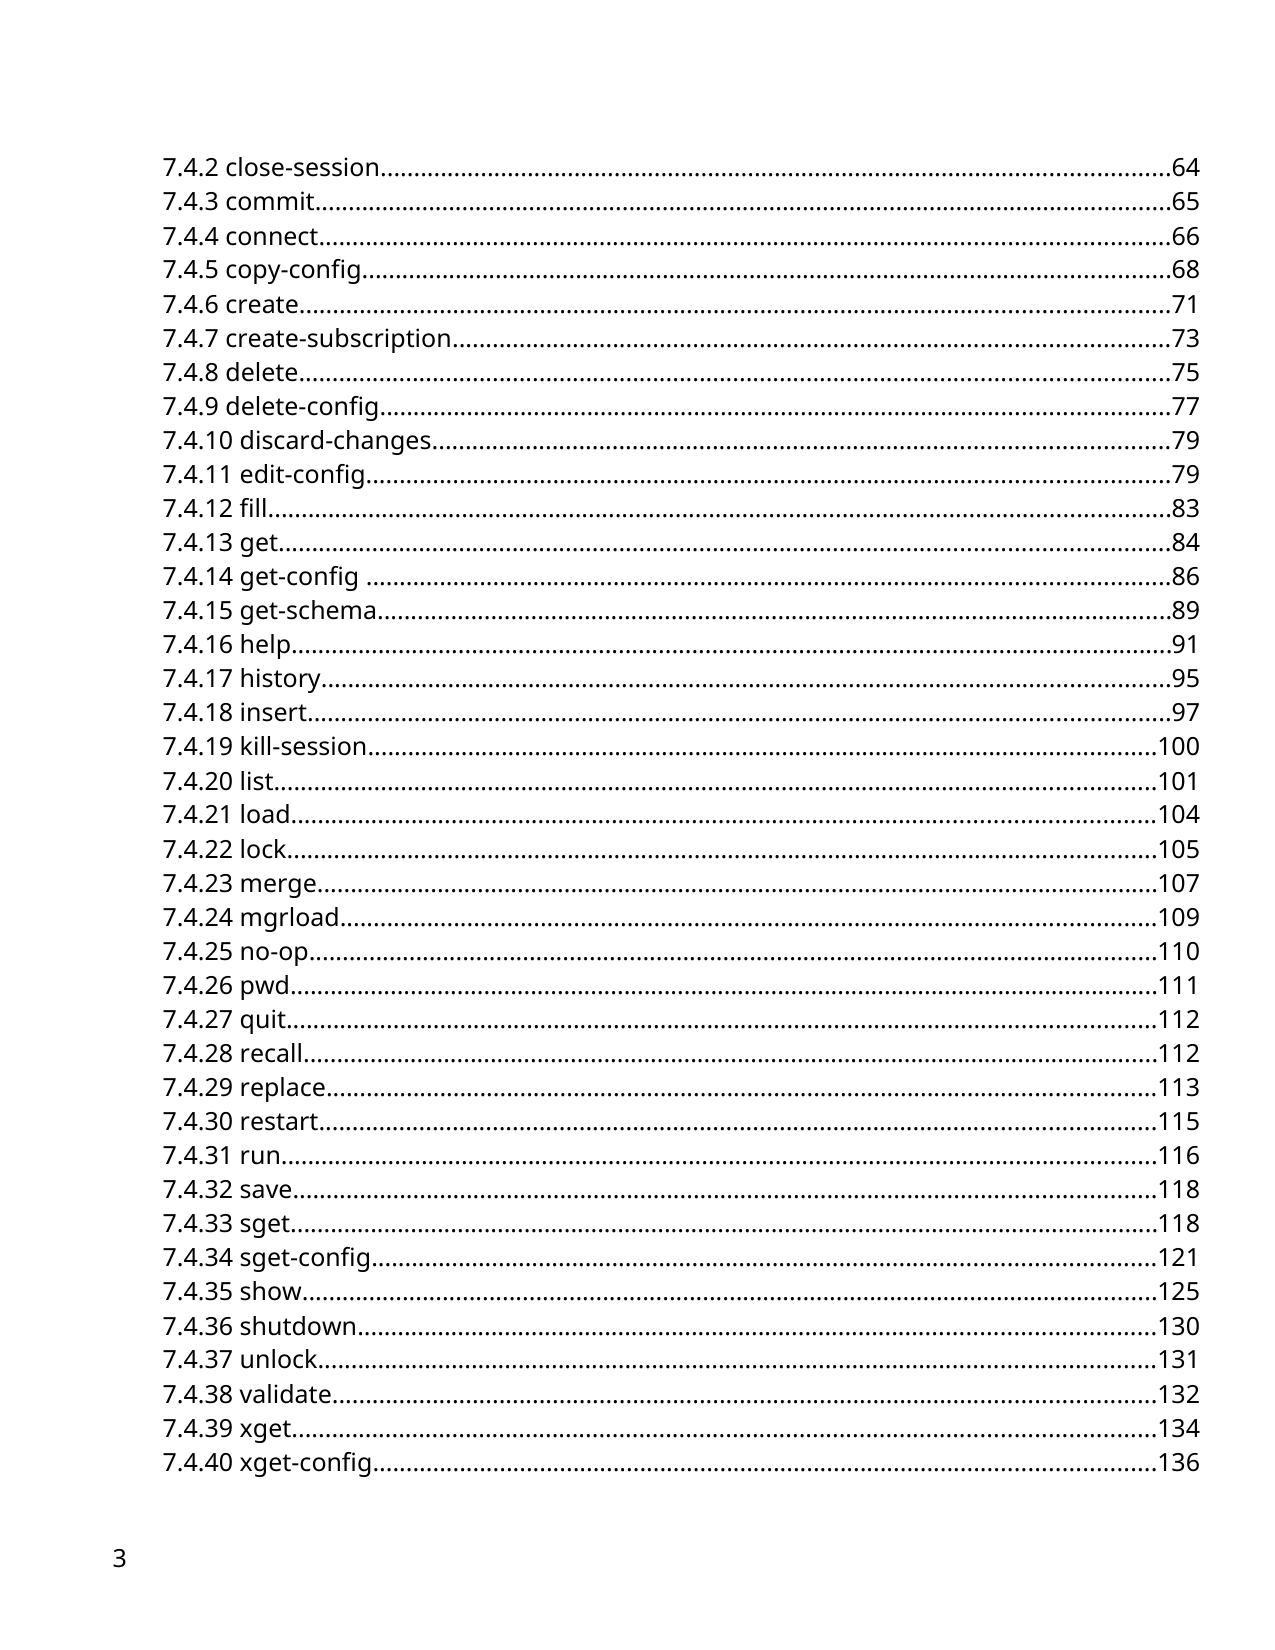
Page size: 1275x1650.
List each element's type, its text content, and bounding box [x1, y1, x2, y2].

text 7.4.32 save 118 [162, 1172, 1200, 1206]
text 7.4.2 close-session 64 [162, 150, 1200, 184]
text 7.4.15 get-schema 89 [162, 593, 1200, 627]
text 7.4.30 restart 115 [162, 1104, 1200, 1138]
text 7.4.4 connect 66 [162, 218, 1200, 252]
text 7.4.27 quit 112 [162, 1002, 1200, 1036]
text 7.4.36 shutdown 130 [162, 1308, 1200, 1342]
text 7.4.31 run 116 [162, 1138, 1200, 1172]
text 7.4.23 merge 107 [162, 865, 1200, 899]
text 7.4.28 recall 112 [162, 1036, 1200, 1070]
text 7.4.5 copy-config 68 [162, 252, 1200, 286]
text 7.4.34 sget-config 121 [162, 1240, 1200, 1274]
text 7.4.39 xget 134 [162, 1410, 1200, 1444]
text 7.4.18 insert 97 [162, 695, 1200, 729]
text 7.4.20 list 101 [162, 763, 1200, 797]
text 7.4.17 history 95 [162, 661, 1200, 695]
text 7.4.16 help 91 [162, 627, 1200, 661]
text 7.4.38 validate 132 [162, 1376, 1200, 1410]
text 7.4.12 fill 83 [162, 491, 1200, 525]
text 7.4.21 load 104 [162, 797, 1200, 831]
text 7.4.13 get 84 [162, 525, 1200, 559]
text 7.4.24 mgrload 109 [162, 899, 1200, 933]
text 7.4.3 commit 65 [162, 184, 1200, 218]
text 7.4.22 lock 105 [162, 831, 1200, 865]
text 7.4.10 discard-changes 79 [162, 422, 1200, 457]
text 7.4.33 sget 118 [162, 1206, 1200, 1240]
text 7.4.6 create 71 [162, 286, 1200, 320]
text 7.4.37 unlock 131 [162, 1342, 1200, 1376]
text 7.4.14 get-config 86 [162, 559, 1200, 593]
text 7.4.35 show 125 [162, 1274, 1200, 1308]
text 7.4.29 replace 113 [162, 1070, 1200, 1104]
text 7.4.9 delete-config 77 [162, 388, 1200, 422]
text 7.4.7 create-subscription 73 [162, 320, 1200, 354]
text 7.4.8 delete 75 [162, 354, 1200, 388]
text 7.4.19 kill-session 100 [162, 729, 1200, 763]
text 7.4.40 xget-config 136 [162, 1444, 1200, 1478]
text 7.4.26 pwd 111 [162, 967, 1200, 1002]
text 7.4.25 no-op 110 [162, 933, 1200, 967]
text 7.4.11 edit-config 79 [162, 457, 1200, 491]
